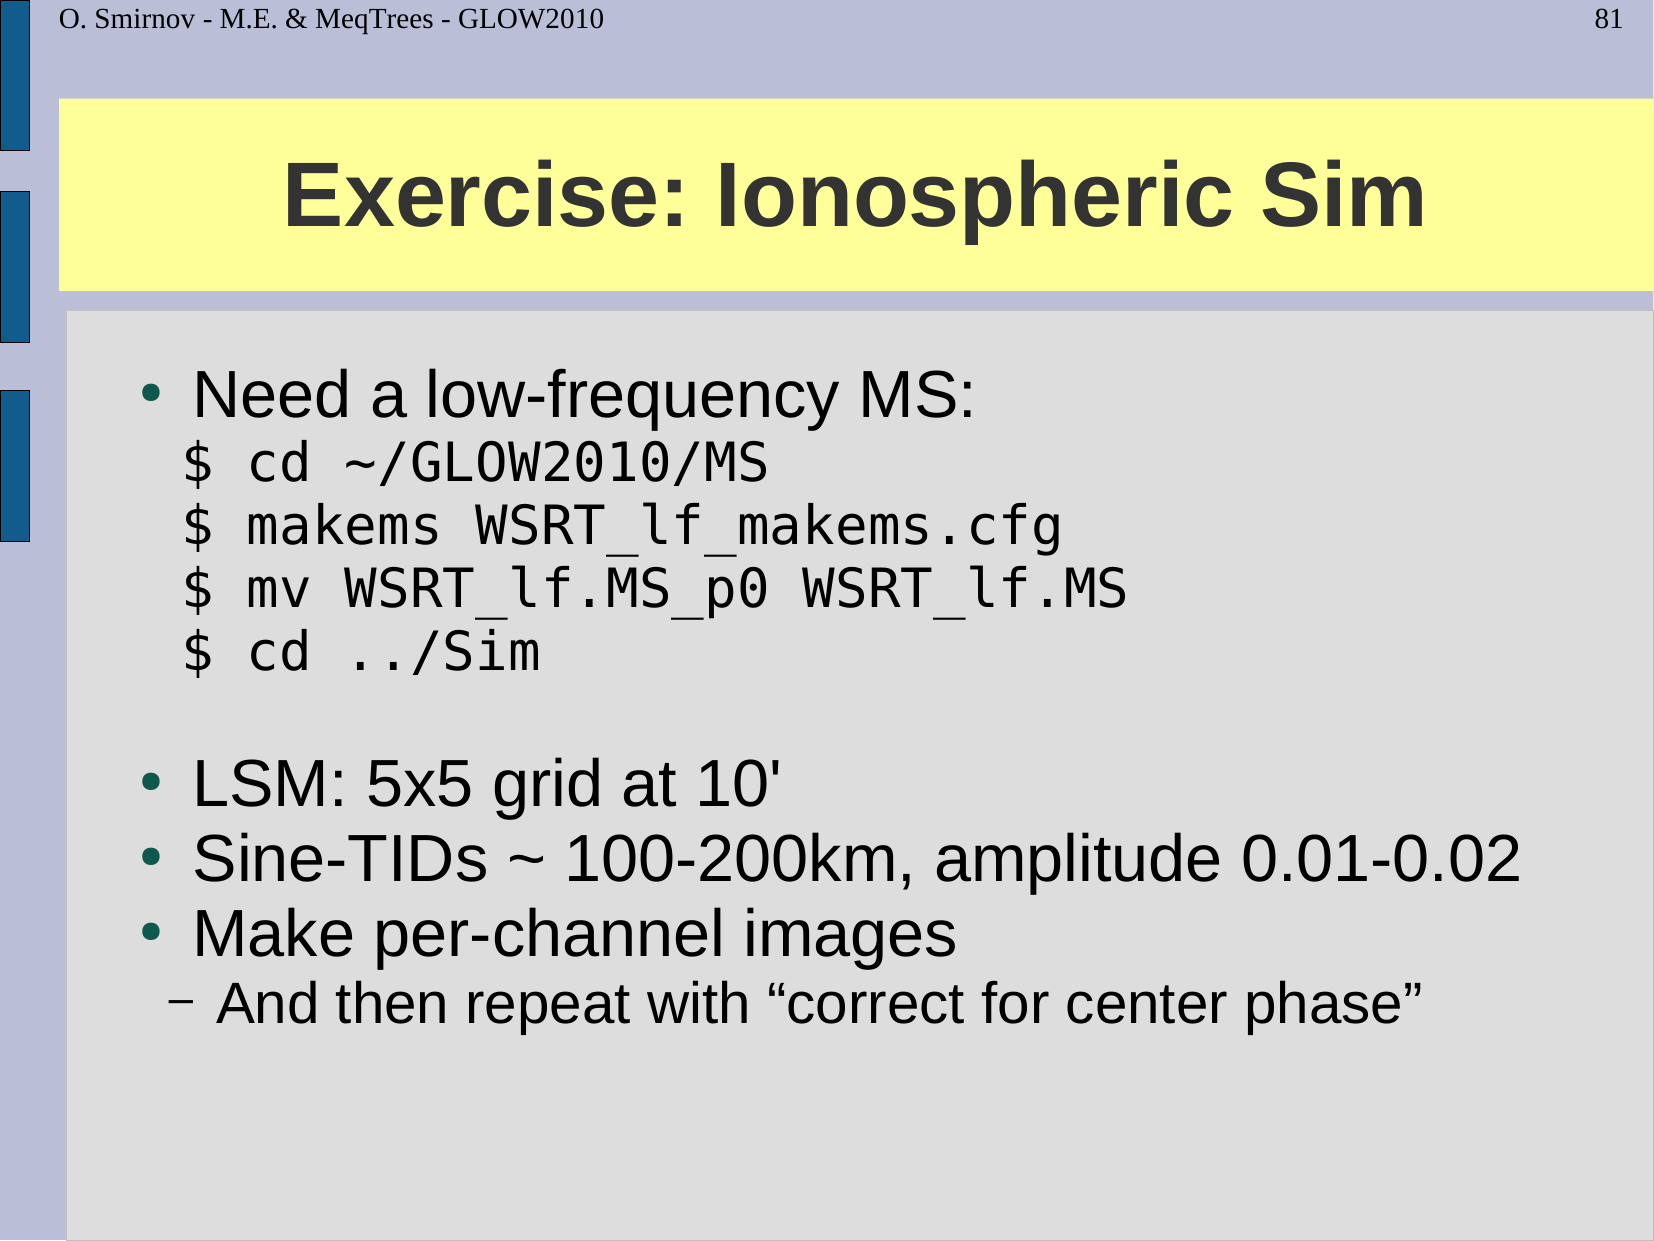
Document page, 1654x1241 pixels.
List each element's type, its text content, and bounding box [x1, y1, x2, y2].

list Need a low-frequency MS: $ cd ~/GLOW2010/MS $ makems WSRT_lf_makems.cfg $ mv WSRT_lf.MS_p0 WSRT_lf.MS $ cd ../Sim LSM: 5x5 grid at 10' Sine-TIDs ~ 100-200km, amplitude 0.01-0.02 Make per-channel images And then repeat with “correct for center phase” [121, 356, 1534, 1161]
title Exercise: Ionospheric Sim [59, 98, 1654, 291]
